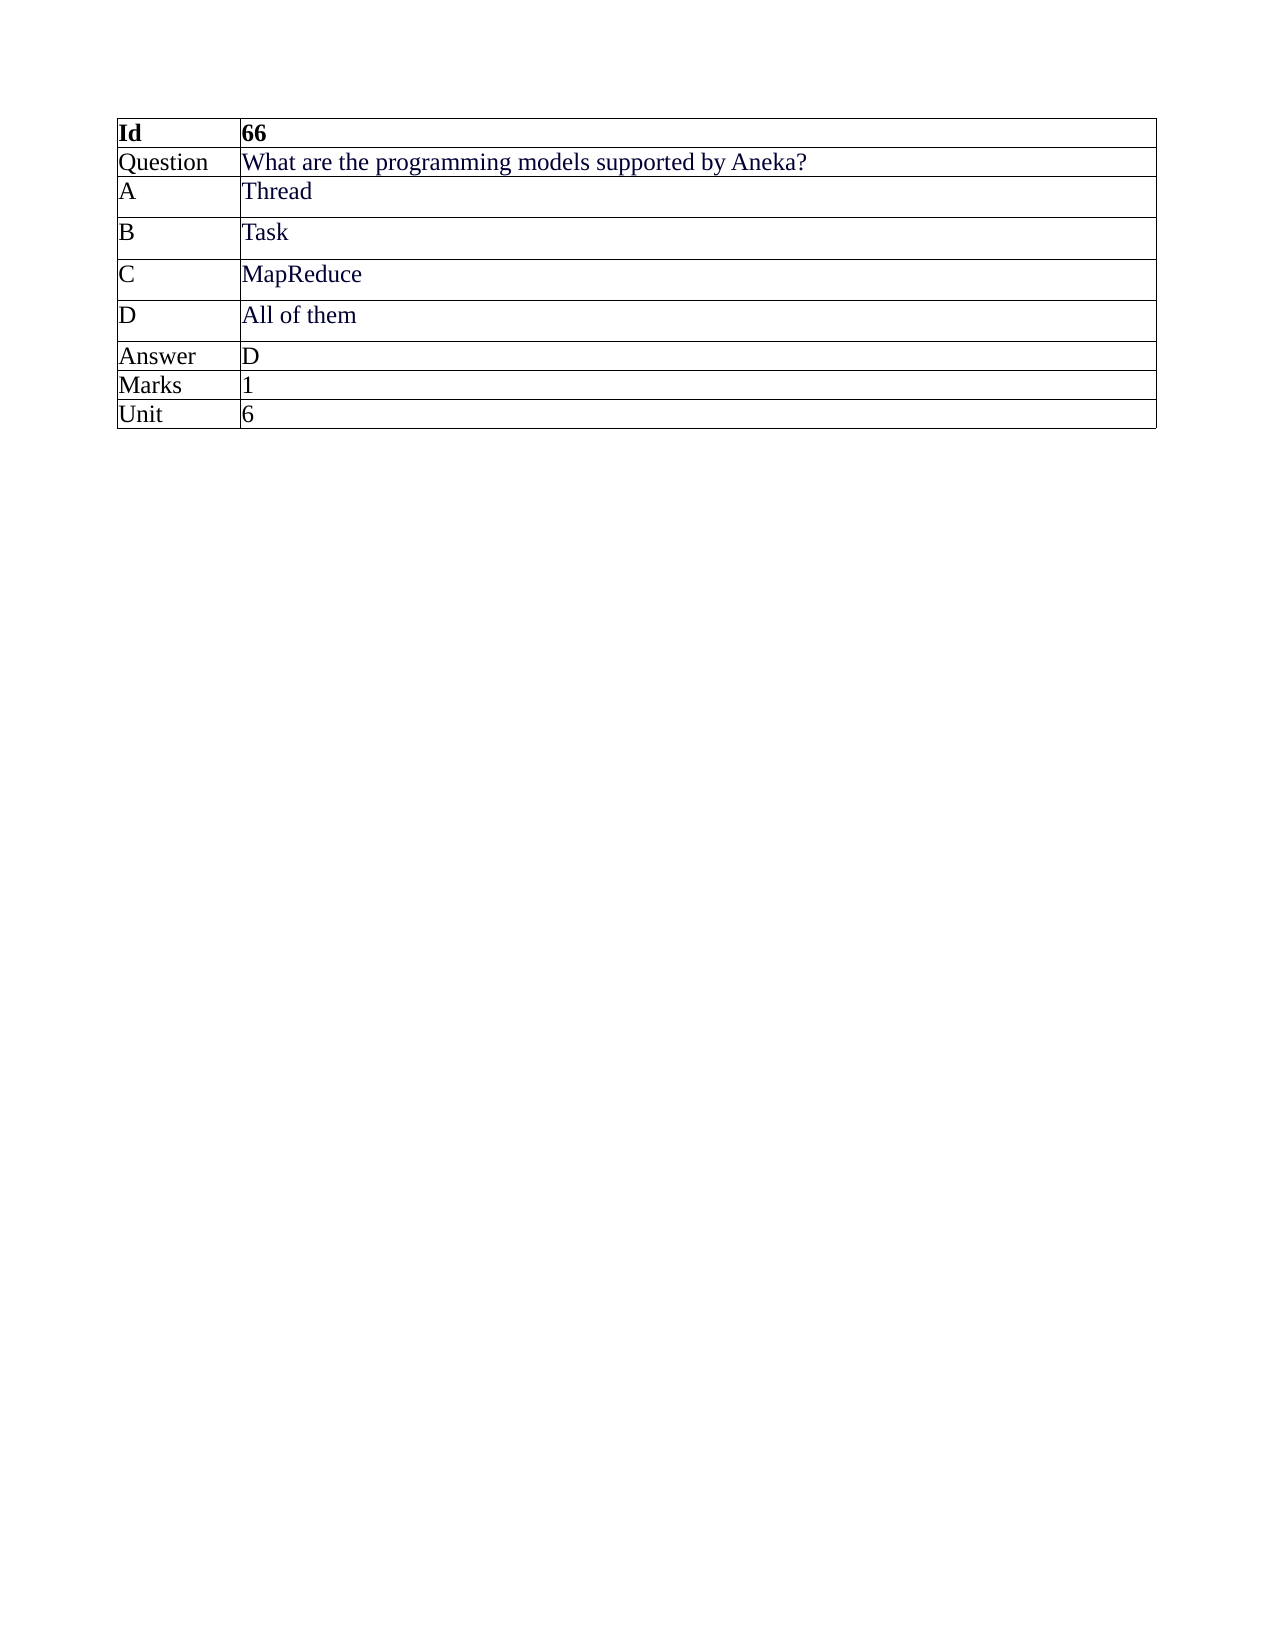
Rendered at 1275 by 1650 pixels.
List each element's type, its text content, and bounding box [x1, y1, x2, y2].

table_cell MapReduce [241, 260, 1156, 300]
table_cell Marks [118, 371, 240, 399]
table_cell All of them [241, 301, 1156, 341]
table_cell Answer [118, 342, 240, 370]
table_cell Task [241, 218, 1156, 258]
table_cell D [241, 342, 1156, 370]
table_cell D [118, 301, 240, 341]
table_cell B [118, 218, 240, 258]
table_cell 6 [241, 400, 1156, 428]
table_cell A [118, 177, 240, 217]
table_cell Question [118, 148, 240, 176]
table_cell What are the programming models supported by Aneka? [241, 148, 1156, 176]
table_cell C [118, 260, 240, 300]
table_cell Unit [118, 400, 240, 428]
table_cell Thread [241, 177, 1156, 217]
table_header 66 [241, 119, 1156, 147]
table_cell 1 [241, 371, 1156, 399]
table_header Id [118, 119, 240, 147]
